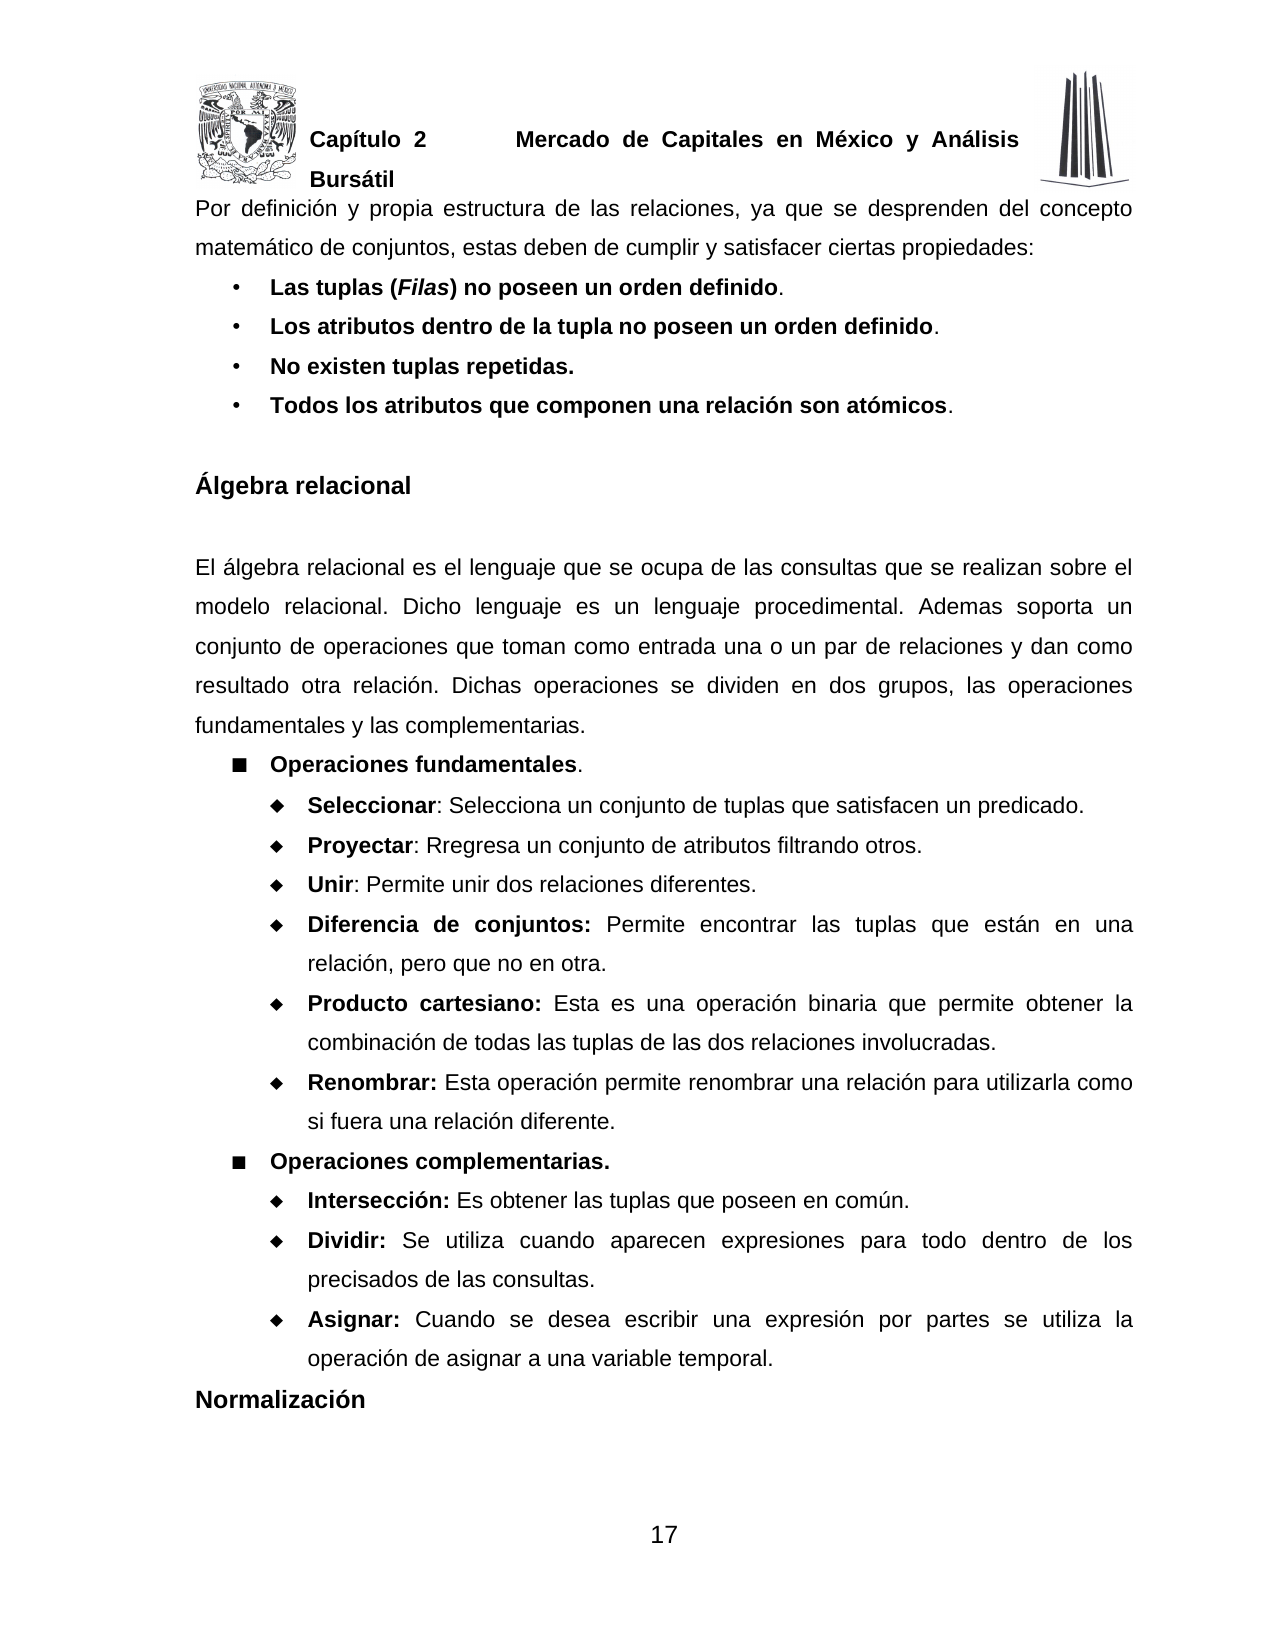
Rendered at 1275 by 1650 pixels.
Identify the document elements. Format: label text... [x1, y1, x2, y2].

list Los atributos dentro de la tupla no poseen un orden definido. [232, 313, 1133, 340]
text El álgebra relacional es el lenguaje que se ocupa de las consultas que se realizan sobre el modelo relacional. Dicho lenguaje es un lenguaje procedimental. Ademas soporta un conjunto de operaciones que toman como entrada una o un par de relaciones y dan como resultado otra relación. Dichas operaciones se dividen en dos grupos, las operaciones fundamentales y las complementarias. [195, 554, 1133, 738]
list Intersección: Es obtener las tuplas que poseen en común. [270, 1187, 1133, 1213]
text Álgebra relacional [195, 471, 1133, 500]
list Producto cartesiano: Esta es una operación binaria que permite obtener la combinación de todas las tuplas de las dos relaciones involucradas. [270, 990, 1133, 1056]
list Renombrar: Esta operación permite renombrar una relación para utilizarla como si fuera una relación diferente. [270, 1069, 1133, 1134]
list Dividir: Se utiliza cuando aparecen expresiones para todo dentro de los precisados de las consultas. [270, 1227, 1133, 1292]
list Operaciones fundamentales. [232, 751, 1133, 778]
list Proyectar: Rregresa un conjunto de atributos filtrando otros. [270, 832, 1133, 858]
text Normalización [195, 1384, 1133, 1413]
list Todos los atributos que componen una relación son atómicos. [232, 392, 1133, 419]
list Asignar: Cuando se desea escribir una expresión por partes se utiliza la operación de asignar a una variable temporal. [270, 1306, 1133, 1371]
list No existen tuplas repetidas. [232, 353, 1133, 379]
list Unir: Permite unir dos relaciones diferentes. [270, 871, 1133, 898]
list Operaciones complementarias. [232, 1148, 1133, 1174]
list Seleccionar: Selecciona un conjunto de tuplas que satisfacen un predicado. [270, 792, 1133, 818]
text Por definición y propia estructura de las relaciones, ya que se desprenden del concepto matemático de conjuntos, estas deben de cumplir y satisfacer ciertas propiedades: [195, 195, 1133, 261]
list Las tuplas (Filas) no poseen un orden definido. [232, 274, 1133, 300]
list Diferencia de conjuntos: Permite encontrar las tuplas que están en una relación, pero que no en otra. [270, 911, 1133, 977]
picture [1034, 65, 1136, 193]
